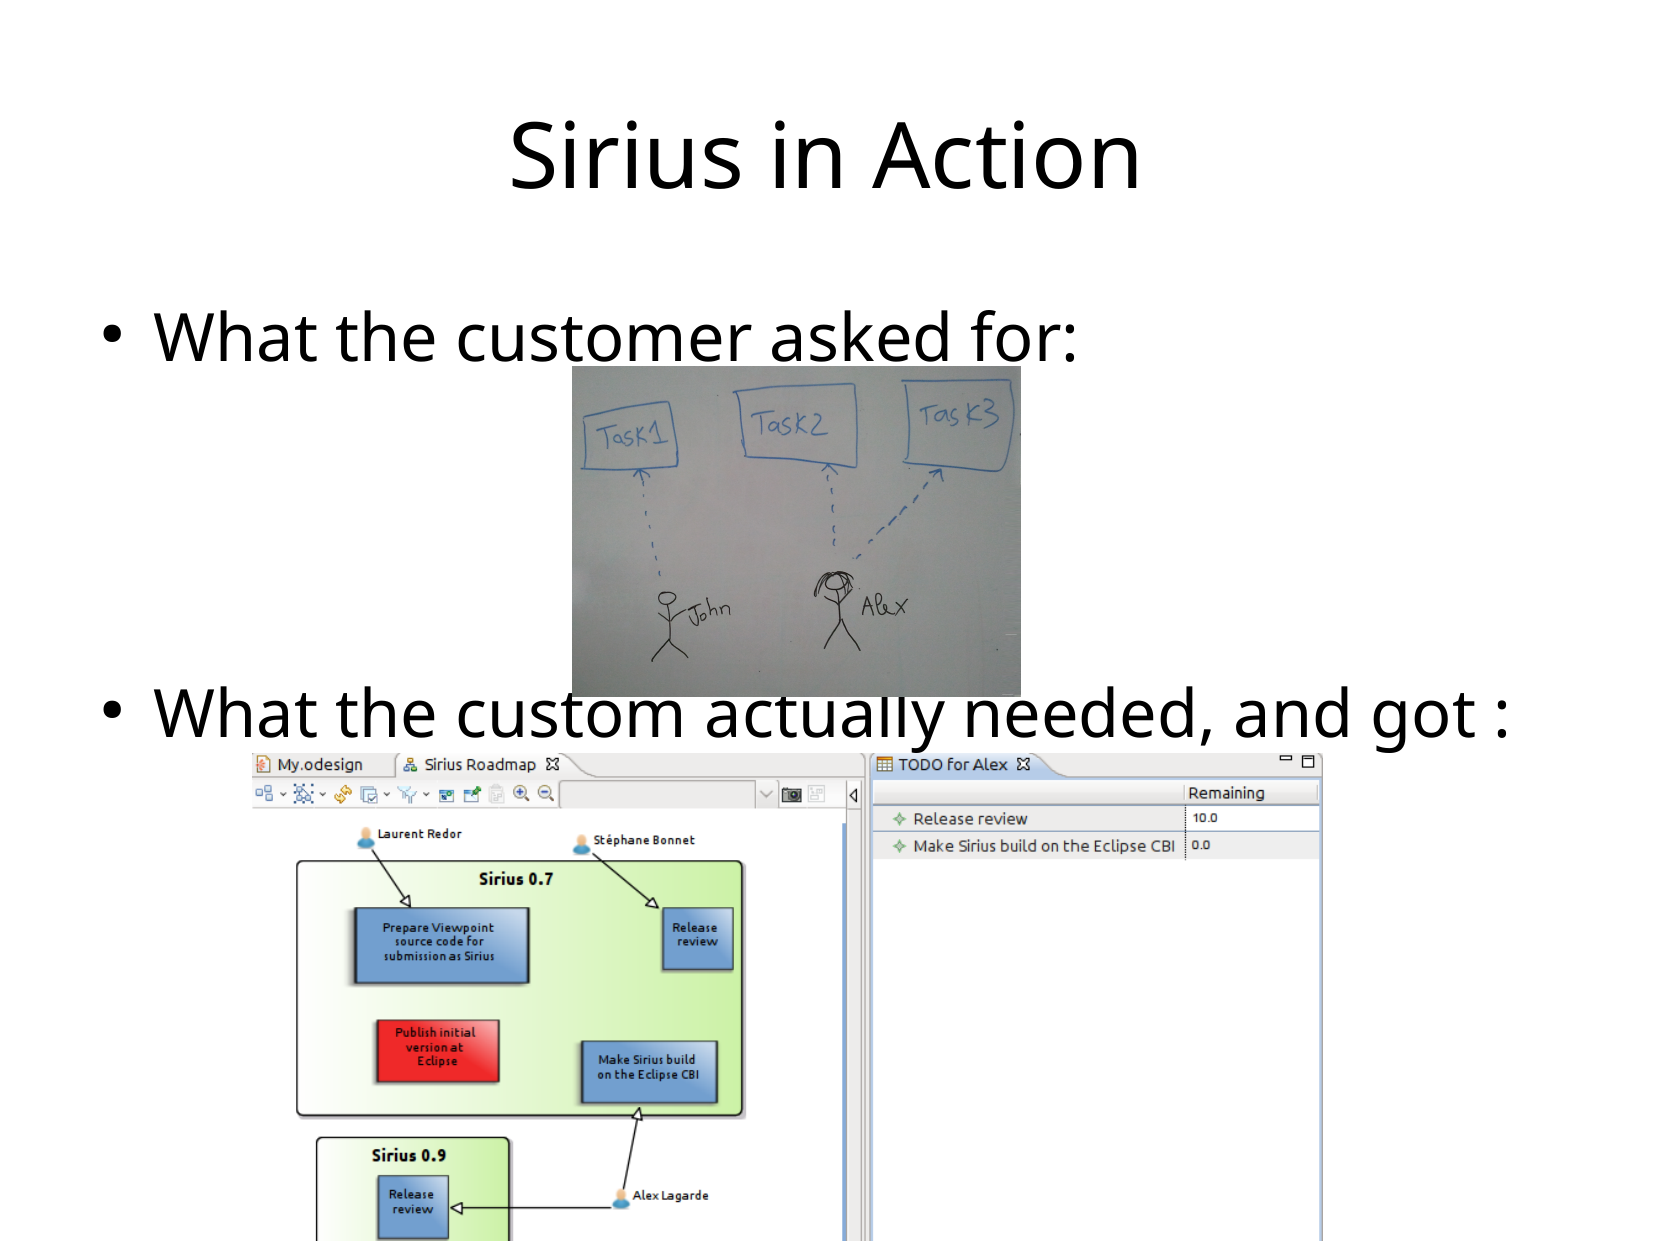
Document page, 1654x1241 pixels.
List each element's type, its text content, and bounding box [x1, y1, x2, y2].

list What the customer asked for: [82, 290, 1571, 634]
picture [252, 753, 1323, 1241]
list What the custom actually needed, and got : [82, 665, 1571, 1009]
picture [572, 366, 1021, 697]
title Sirius in Action [82, 49, 1571, 257]
